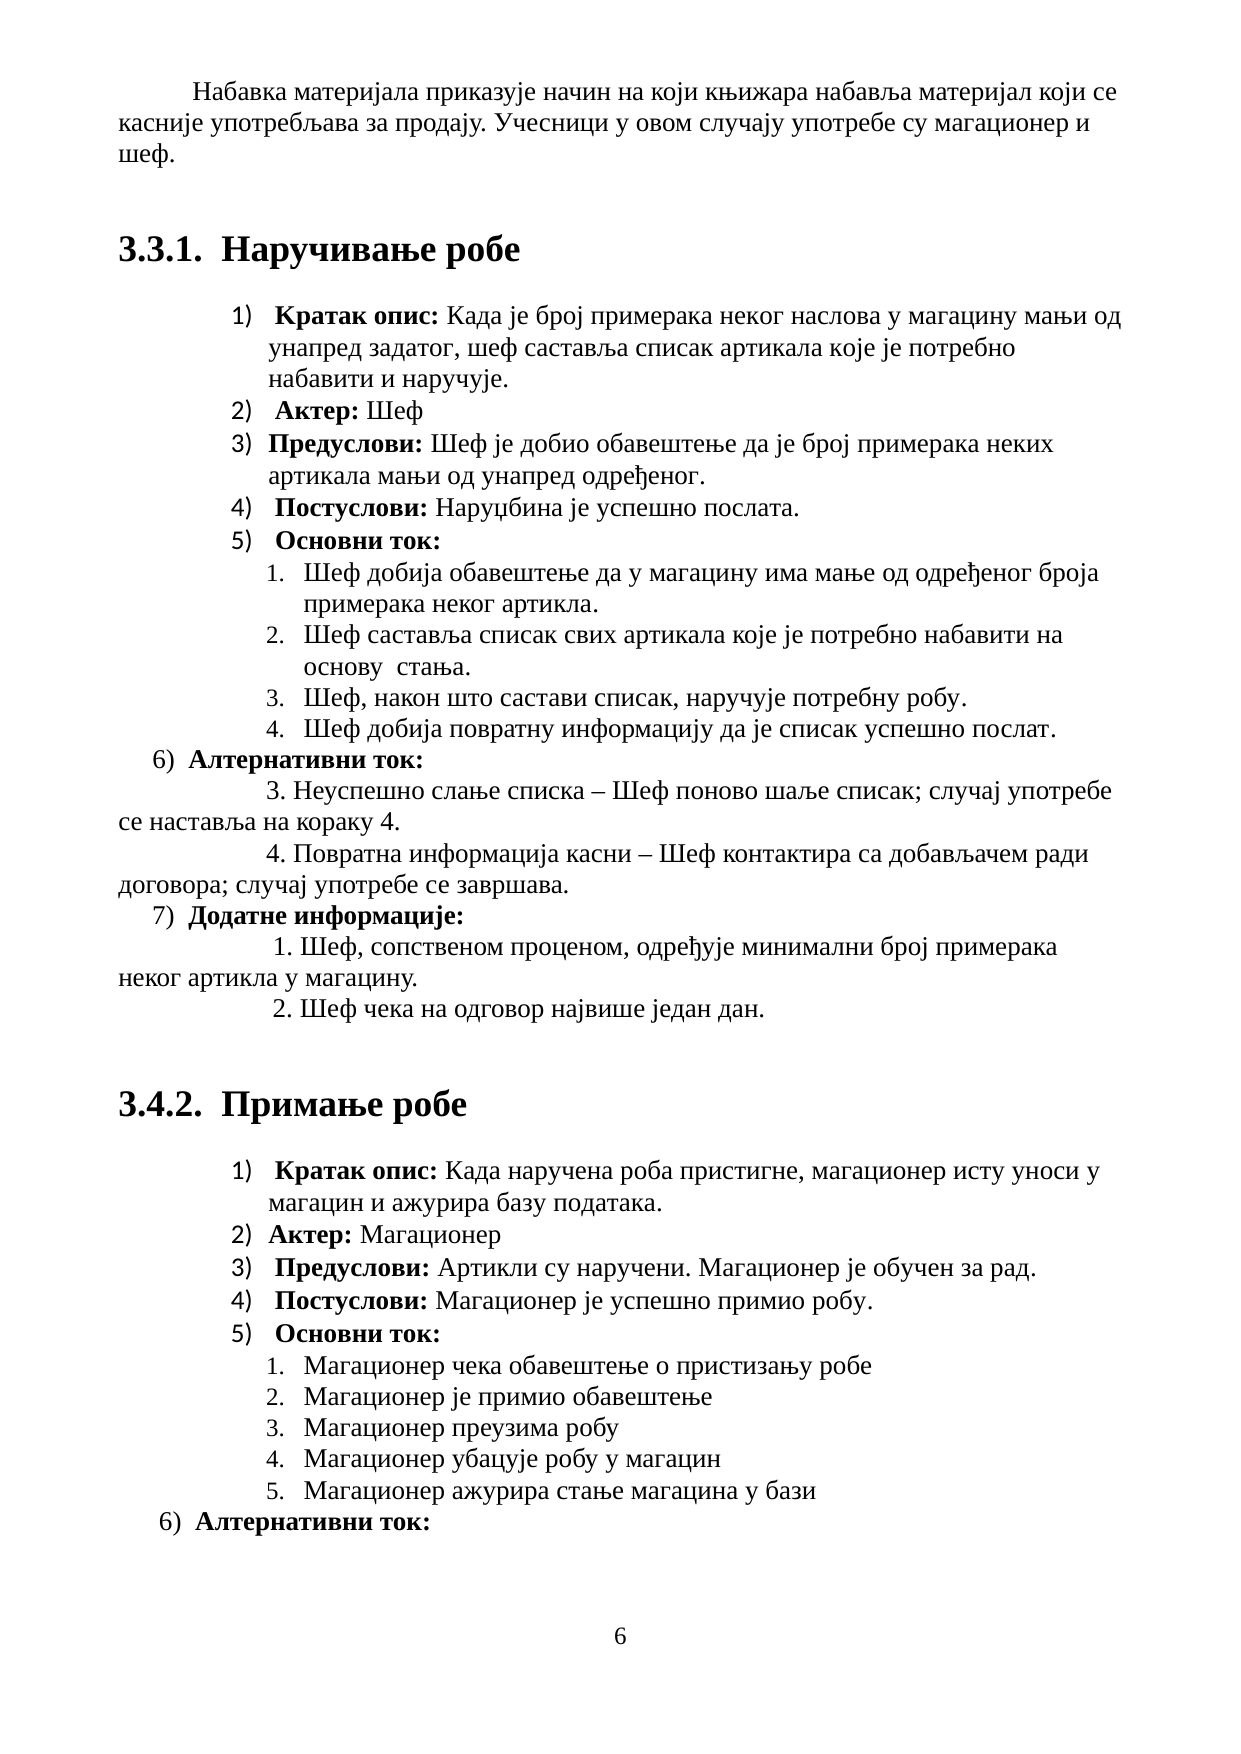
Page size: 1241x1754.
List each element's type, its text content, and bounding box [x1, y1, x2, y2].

text 6) Алтернативни ток: [118, 743, 1122, 774]
list Oсновни ток: [231, 1316, 1122, 1349]
list Магационер је примио обавештење [266, 1380, 1122, 1411]
text 7) Додатне информације: [118, 899, 1122, 930]
text 3. Неуспешно слање списка – Шеф поново шаље списак; случај употребе се наставља на кораку 4. [118, 774, 1122, 837]
list Актер: Шеф [231, 393, 1122, 426]
list Магационер преузима робу [266, 1411, 1122, 1443]
text 6) Алтернативни ток: [118, 1505, 1122, 1536]
list Шеф добија повратну информацију да је списак успешно послат. [266, 712, 1122, 743]
list Кратак опис: Када наручена роба пристигне, магационер исту уноси у магацин и ажурира базу података. [231, 1153, 1122, 1217]
list Постуслови: Магационер је успешно примио робу. [231, 1283, 1122, 1316]
list Магационер ажурира стање магацина у бази [266, 1474, 1122, 1505]
list Предуслови: Шеф је добио обавештење да је број примерака неких артикала мањи од унапред одређеног. [231, 426, 1122, 490]
text 3.3.1. Наручивање робе [118, 226, 1122, 269]
text 2. Шеф чека на одговор највише један дан. [118, 992, 1122, 1023]
list Шеф саставља списак свих артикала које је потребно набавити на основу стања. [266, 619, 1122, 681]
text 1. Шеф, сопственом проценом, одређује минимални број примерака неког артикла у магацину. [118, 930, 1122, 992]
text 3.4.2. Примање робе [118, 1081, 1122, 1124]
list Шеф добија обавештење да у магацину има мање од одређеног броја примерака неког артикла. [266, 556, 1122, 619]
list Магационер убацује робу у магацин [266, 1443, 1122, 1474]
list Kратак опис: Када је број примерака неког наслова у магацину мањи од унапред задатог, шеф саставља списак артикала које је потребно набавити и наручује. [231, 298, 1122, 393]
list Предуслови: Артикли су наручени. Магационер је обучен за рад. [231, 1250, 1122, 1283]
text Набавка материјала приказује начин на који књижара набавља материјал који се касније употребљава за продају. Учесници у овом случају употребе су магационер и шеф. [118, 75, 1122, 168]
text 4. Повратна информација касни – Шеф контактира са добављачем ради договора; случај употребе се завршава. [118, 837, 1122, 899]
list Постуслови: Наруџбина је успешно послата. [231, 490, 1122, 523]
list Магационер чека обавештење о пристизању робе [266, 1349, 1122, 1380]
list Шеф, након што састави списак, наручује потребну робу. [266, 681, 1122, 712]
list Основни ток: [231, 523, 1122, 556]
list Актер: Магационер [231, 1217, 1122, 1250]
